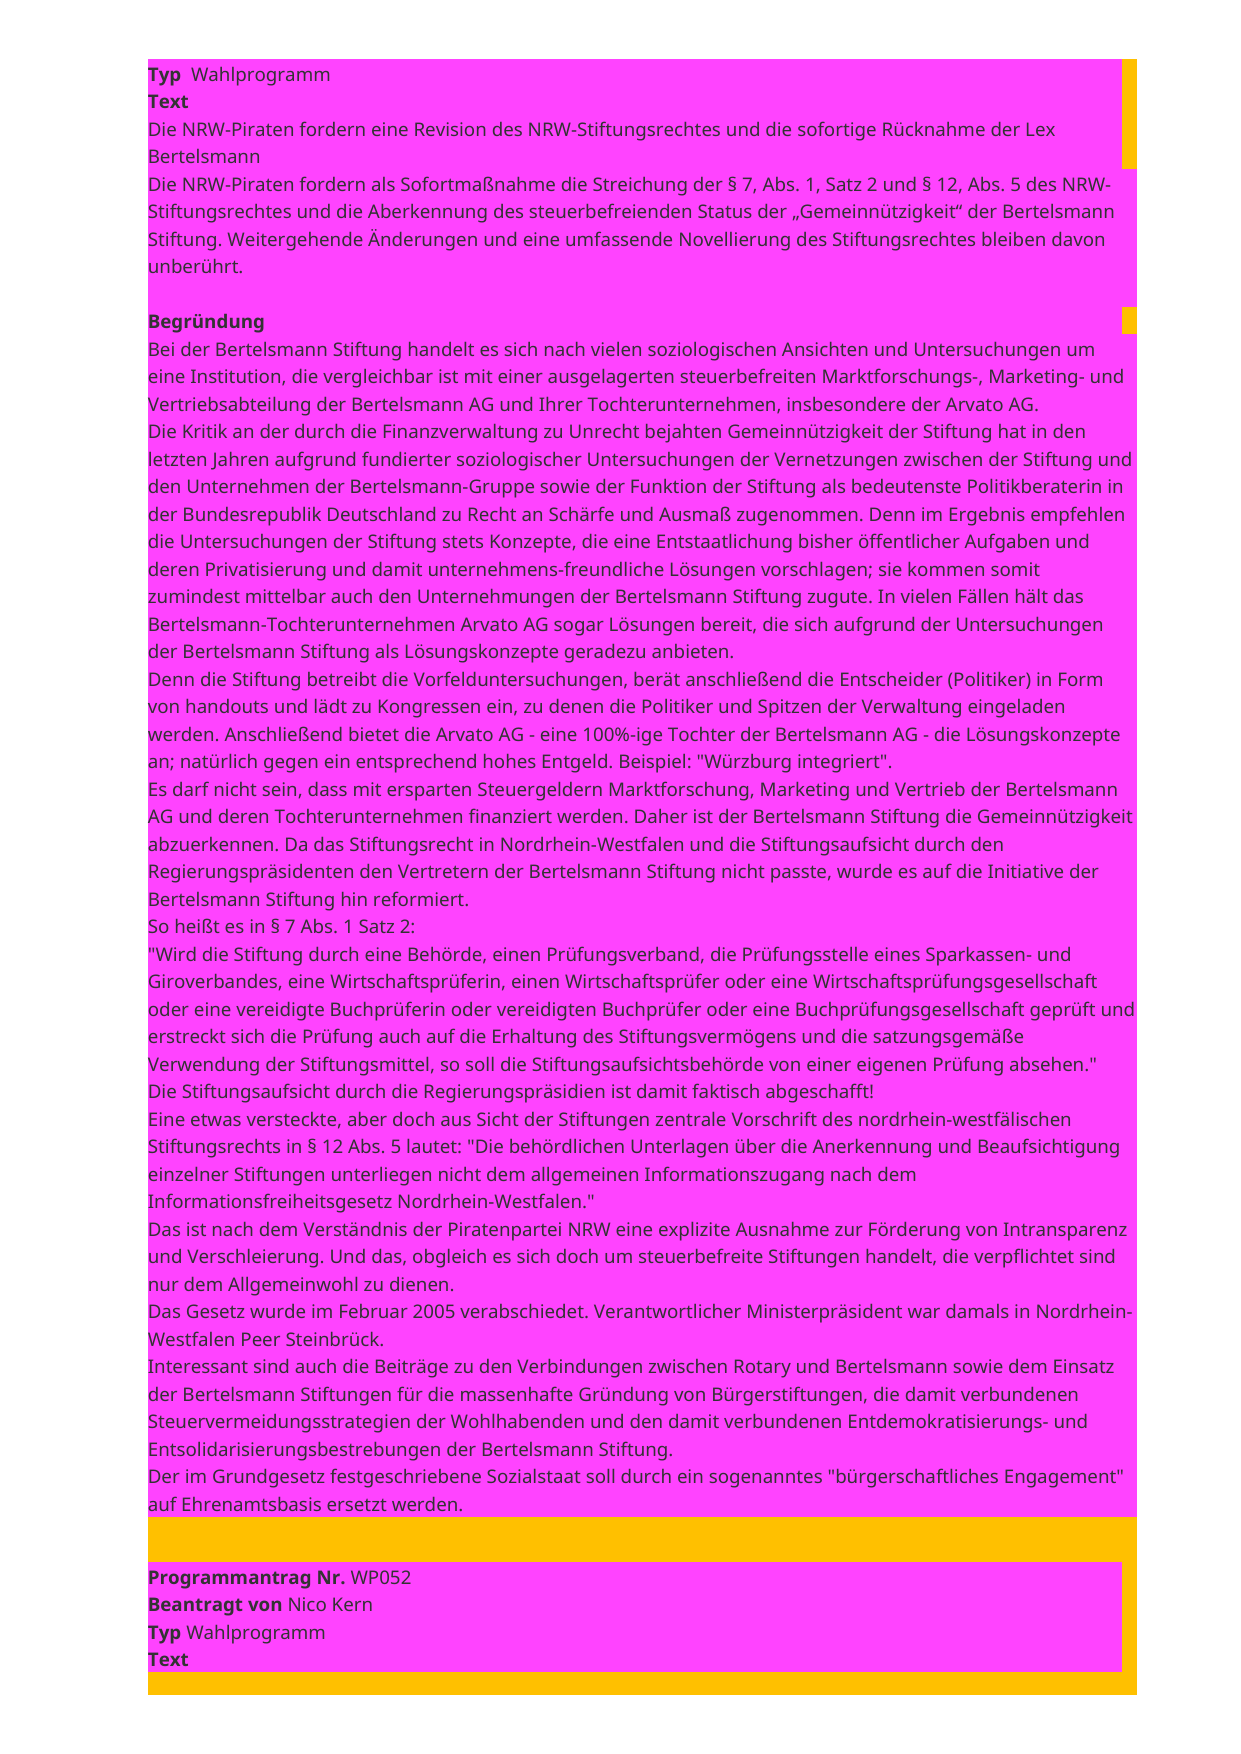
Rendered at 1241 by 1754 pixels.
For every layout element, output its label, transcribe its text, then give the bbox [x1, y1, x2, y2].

text Denn die Stiftung betreibt die Vorfelduntersuchungen, berät anschließend die Entscheider (Politiker) in Form von handouts und lädt zu Kongressen ein, zu denen die Politiker und Spitzen der Verwaltung eingeladen werden. Anschließend bietet die Arvato AG - eine 100%-ige Tochter der Bertelsmann AG - die Lösungskonzepte an; natürlich gegen ein entsprechend hohes Entgeld. Beispiel: "Würzburg integriert". [148, 664, 1137, 774]
text Begründung [148, 307, 1122, 334]
text Interessant sind auch die Beiträge zu den Verbindungen zwischen Rotary und Bertelsmann sowie dem Einsatz der Bertelsmann Stiftungen für die massenhafte Gründung von Bürgerstiftungen, die damit verbundenen Steuervermeidungsstrategien der Wohlhabenden und den damit verbundenen Entdemokratisierungs- und Entsolidarisierungsbestrebungen der Bertelsmann Stiftung. [148, 1352, 1137, 1462]
text Beantragt von Nico Kern [148, 1589, 1122, 1617]
text Text [148, 87, 1122, 114]
text Programmantrag Nr. WP052 [148, 1562, 1122, 1589]
text Die NRW-Piraten fordern eine Revision des NRW-Stiftungsrechtes und die sofortige Rücknahme der Lex Bertelsmann [148, 114, 1122, 169]
text Bei der Bertelsmann Stiftung handelt es sich nach vielen soziologischen Ansichten und Untersuchungen um eine Institution, die vergleichbar ist mit einer ausgelagerten steuerbefreiten Marktforschungs-, Marketing- und Vertriebsabteilung der Bertelsmann AG und Ihrer Tochterunternehmen, insbesondere der Arvato AG. [148, 334, 1137, 417]
text Der im Grundgesetz festgeschriebene Sozialstaat soll durch ein sogenanntes "bürgerschaftliches Engagement" auf Ehrenamtsbasis ersetzt werden. [148, 1462, 1137, 1517]
text Text [148, 1644, 1122, 1672]
text Es darf nicht sein, dass mit ersparten Steuergeldern Marktforschung, Marketing und Vertrieb der Bertelsmann AG und deren Tochterunternehmen finanziert werden. Daher ist der Bertelsmann Stiftung die Gemeinnützigkeit abzuerkennen. Da das Stiftungsrecht in Nordrhein-Westfalen und die Stiftungsaufsicht durch den Regierungspräsidenten den Vertretern der Bertelsmann Stiftung nicht passte, wurde es auf die Initiative der Bertelsmann Stiftung hin reformiert. [148, 774, 1137, 912]
text Die Kritik an der durch die Finanzverwaltung zu Unrecht bejahten Gemeinnützigkeit der Stiftung hat in den letzten Jahren aufgrund fundierter soziologischer Untersuchungen der Vernetzungen zwischen der Stiftung und den Unternehmen der Bertelsmann-Gruppe sowie der Funktion der Stiftung als bedeutenste Politikberaterin in der Bundesrepublik Deutschland zu Recht an Schärfe und Ausmaß zugenommen. Denn im Ergebnis empfehlen die Untersuchungen der Stiftung stets Konzepte, die eine Entstaatlichung bisher öffentlicher Aufgaben und deren Privatisierung und damit unternehmens-freundliche Lösungen vorschlagen; sie kommen somit zumindest mittelbar auch den Unternehmungen der Bertelsmann Stiftung zugute. In vielen Fällen hält das Bertelsmann-Tochterunternehmen Arvato AG sogar Lösungen bereit, die sich aufgrund der Untersuchungen der Bertelsmann Stiftung als Lösungskonzepte geradezu anbieten. [148, 417, 1137, 664]
text "Wird die Stiftung durch eine Behörde, einen Prüfungsverband, die Prüfungsstelle eines Sparkassen- und Giroverbandes, eine Wirtschaftsprüferin, einen Wirtschaftsprüfer oder eine Wirtschaftsprüfungsgesellschaft oder eine vereidigte Buchprüferin oder vereidigten Buchprüfer oder eine Buchprüfungsgesellschaft geprüft und erstreckt sich die Prüfung auch auf die Erhaltung des Stiftungsvermögens und die satzungsgemäße Verwendung der Stiftungsmittel, so soll die Stiftungsaufsichtsbehörde von einer eigenen Prüfung absehen." [148, 939, 1137, 1077]
text Eine etwas versteckte, aber doch aus Sicht der Stiftungen zentrale Vorschrift des nordrhein-westfälischen Stiftungsrechts in § 12 Abs. 5 lautet: "Die behördlichen Unterlagen über die Anerkennung und Beaufsichtigung einzelner Stiftungen unterliegen nicht dem allgemeinen Informationszugang nach dem Informationsfreiheitsgesetz Nordrhein-Westfalen." [148, 1104, 1137, 1214]
text Das ist nach dem Verständnis der Piratenpartei NRW eine explizite Ausnahme zur Förderung von Intransparenz und Verschleierung. Und das, obgleich es sich doch um steuerbefreite Stiftungen handelt, die verpflichtet sind nur dem Allgemeinwohl zu dienen. [148, 1214, 1137, 1297]
text So heißt es in § 7 Abs. 1 Satz 2: [148, 912, 1137, 939]
text Das Gesetz wurde im Februar 2005 verabschiedet. Verantwortlicher Ministerpräsident war damals in Nordrhein-Westfalen Peer Steinbrück. [148, 1297, 1137, 1352]
text Die Stiftungsaufsicht durch die Regierungspräsidien ist damit faktisch abgeschafft! [148, 1077, 1137, 1104]
text Typ Wahlprogramm [148, 59, 1122, 87]
text Typ Wahlprogramm [148, 1617, 1122, 1644]
text Die NRW-Piraten fordern als Sofortmaßnahme die Streichung der § 7, Abs. 1, Satz 2 und § 12, Abs. 5 des NRW-Stiftungsrechtes und die Aberkennung des steuerbefreienden Status der „Gemeinnützigkeit“ der Bertelsmann Stiftung. Weitergehende Änderungen und eine umfassende Novellierung des Stiftungsrechtes bleiben davon unberührt. [148, 169, 1137, 279]
